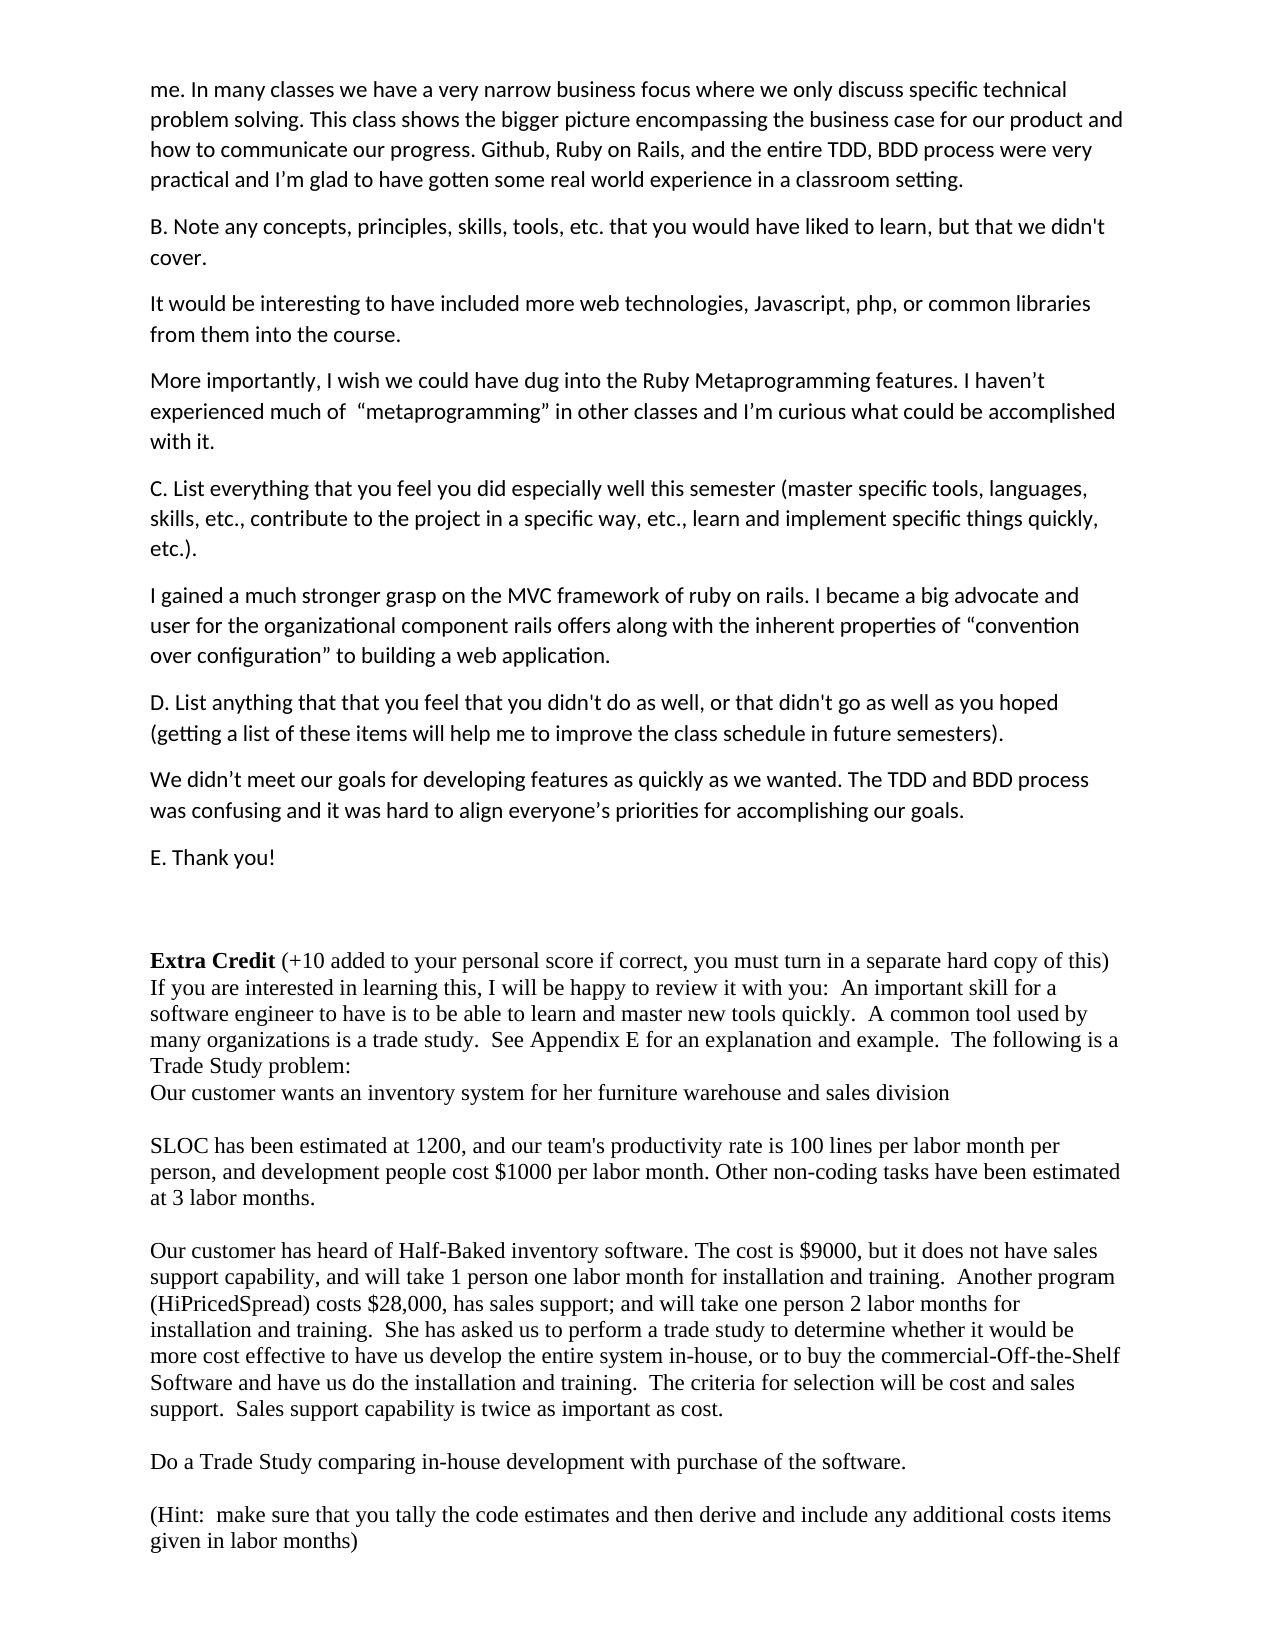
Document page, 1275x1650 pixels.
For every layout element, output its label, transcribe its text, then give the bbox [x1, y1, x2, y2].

text Extra Credit (+10 added to your personal score if correct, you must turn in a separate hard copy of this) If you are interested in learning this, I will be happy to review it with you: An important skill for a software engineer to have is to be able to learn and master new tools quickly. A common tool used by many organizations is a trade study. See Appendix E for an explanation and example. The following is a Trade Study problem: [150, 947, 1125, 1079]
text E. Thank you! [150, 843, 1125, 871]
text B. Note any concepts, principles, skills, tools, etc. that you would have liked to learn, but that we didn't cover. [150, 212, 1125, 271]
text Our customer has heard of Half-Baked inventory software. The cost is $9000, but it does not have sales support capability, and will take 1 person one labor month for installation and training. Another program (HiPricedSpread) costs $28,000, has sales support; and will take one person 2 labor months for installation and training. She has asked us to perform a trade study to determine whether it would be more cost effective to have us develop the entire system in-house, or to buy the commercial-Off-the-Shelf Software and have us do the installation and training. The criteria for selection will be cost and sales support. Sales support capability is twice as important as cost. [150, 1237, 1125, 1422]
text me. In many classes we have a very narrow business focus where we only discuss specific technical problem solving. This class shows the bigger picture encompassing the business case for our product and how to communicate our progress. Github, Ruby on Rails, and the entire TDD, BDD process were very practical and I’m glad to have gotten some real world experience in a classroom setting. [150, 75, 1125, 194]
text D. List anything that that you feel that you didn't do as well, or that didn't go as well as you hoped (getting a list of these items will help me to improve the class schedule in future semesters). [150, 688, 1125, 747]
text I gained a much stronger grasp on the MVC framework of ruby on rails. I became a big advocate and user for the organizational component rails offers along with the inherent properties of “convention over configuration” to building a web application. [150, 581, 1125, 670]
text (Hint: make sure that you tally the code estimates and then derive and include any additional costs items given in labor months) [150, 1501, 1125, 1553]
text Our customer wants an inventory system for her furniture warehouse and sales division [150, 1079, 1125, 1105]
text C. List everything that you feel you did especially well this semester (master specific tools, languages, skills, etc., contribute to the project in a specific way, etc., learn and implement specific things quickly, etc.). [150, 474, 1125, 562]
text More importantly, I wish we could have dug into the Ruby Metaprogramming features. I haven’t experienced much of “metaprogramming” in other classes and I’m curious what could be accomplished with it. [150, 367, 1125, 455]
text Do a Trade Study comparing in-house development with purchase of the software. [150, 1448, 1125, 1474]
text It would be interesting to have included more web technologies, Javascript, php, or common libraries from them into the course. [150, 289, 1125, 348]
text We didn’t meet our goals for developing features as quickly as we wanted. The TDD and BDD process was confusing and it was hard to align everyone’s priorities for accomplishing our goals. [150, 766, 1125, 824]
text SLOC has been estimated at 1200, and our team's productivity rate is 100 lines per labor month per person, and development people cost $1000 per labor month. Other non-coding tasks have been estimated at 3 labor months. [150, 1132, 1125, 1211]
